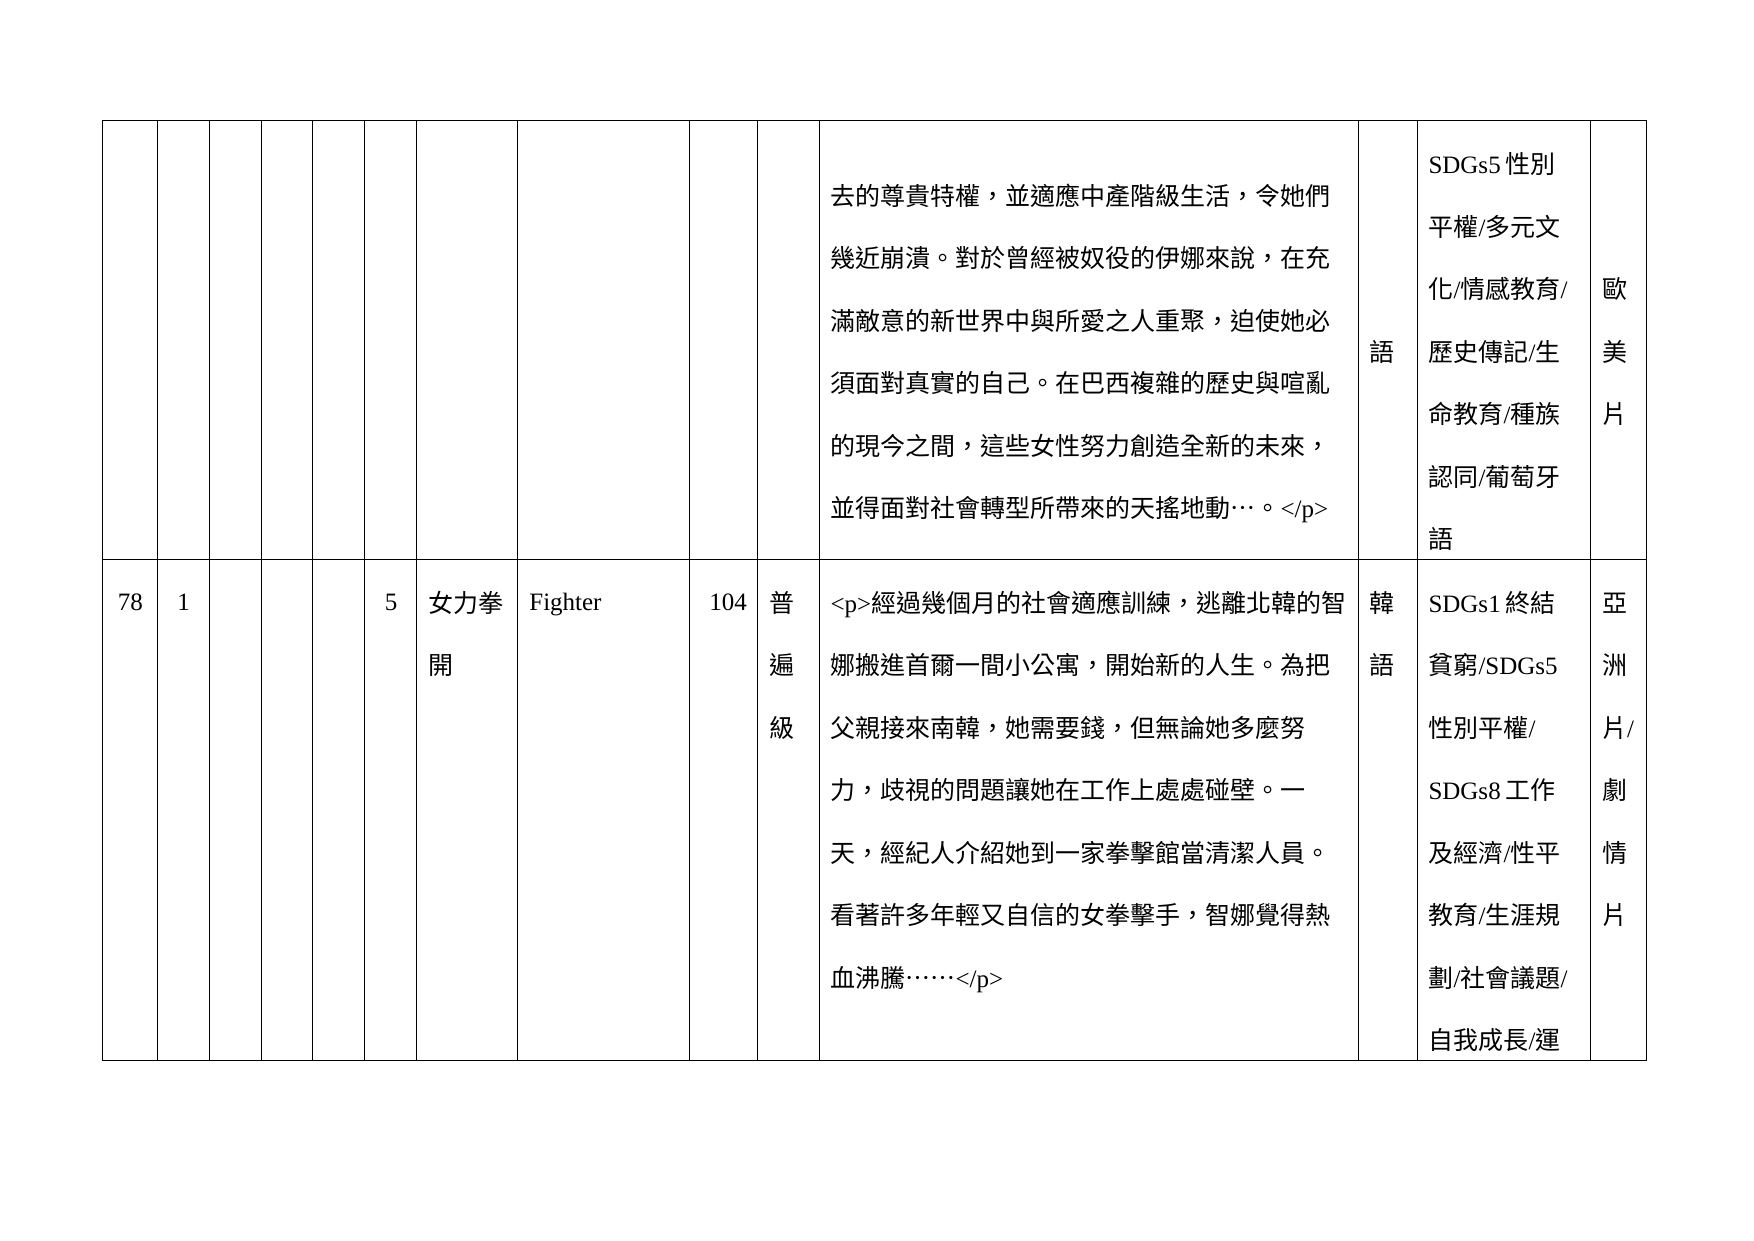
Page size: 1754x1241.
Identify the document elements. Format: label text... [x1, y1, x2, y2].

table_cell [158, 121, 209, 559]
table_cell SDGs1終結貧窮/SDGs5性別平權/SDGs8工作及經濟/性平教育/生涯規劃/社會議題/自我成長/運 [1418, 560, 1590, 1060]
table_cell [103, 121, 157, 559]
table_cell [365, 121, 416, 559]
table_cell 1 [158, 560, 209, 1060]
table_cell [210, 560, 261, 1060]
table_cell 亞洲片/劇情片 [1591, 560, 1646, 1060]
table_cell 女力拳開 [417, 560, 517, 1060]
table_cell [758, 121, 819, 559]
table_cell 歐美片 [1591, 121, 1646, 559]
table_cell [313, 560, 364, 1060]
table_cell SDGs5性別平權/多元文化/情感教育/歷史傳記/生命教育/種族認同/葡萄牙語 [1418, 121, 1590, 559]
table_cell 5 [365, 560, 416, 1060]
table_cell [690, 121, 757, 559]
table_cell 104 [690, 560, 757, 1060]
table_cell Fighter [518, 560, 689, 1060]
table_cell 去的尊貴特權，並適應中產階級生活，令她們幾近崩潰。對於曾經被奴役的伊娜來說，在充滿敵意的新世界中與所愛之人重聚，迫使她必須面對真實的自己。在巴西複雜的歷史與喧亂的現今之間，這些女性努力創造全新的未來，並得面對社會轉型所帶來的天搖地動…。</p> [820, 121, 1358, 559]
table_cell 語 [1359, 121, 1417, 559]
table_cell 普遍級 [758, 560, 819, 1060]
table_cell [518, 121, 689, 559]
table_cell <p>經過幾個月的社會適應訓練，逃離北韓的智娜搬進首爾一間小公寓，開始新的人生。為把父親接來南韓，她需要錢，但無論她多麼努力，歧視的問題讓她在工作上處處碰壁。一天，經紀人介紹她到一家拳擊館當清潔人員。看著許多年輕又自信的女拳擊手，智娜覺得熱血沸騰……</p> [820, 560, 1358, 1060]
table_cell [417, 121, 517, 559]
table_cell [262, 121, 312, 559]
table_cell [210, 121, 261, 559]
table_cell 78 [103, 560, 157, 1060]
table_cell 韓語 [1359, 560, 1417, 1060]
table_cell [262, 560, 312, 1060]
table_cell [313, 121, 364, 559]
